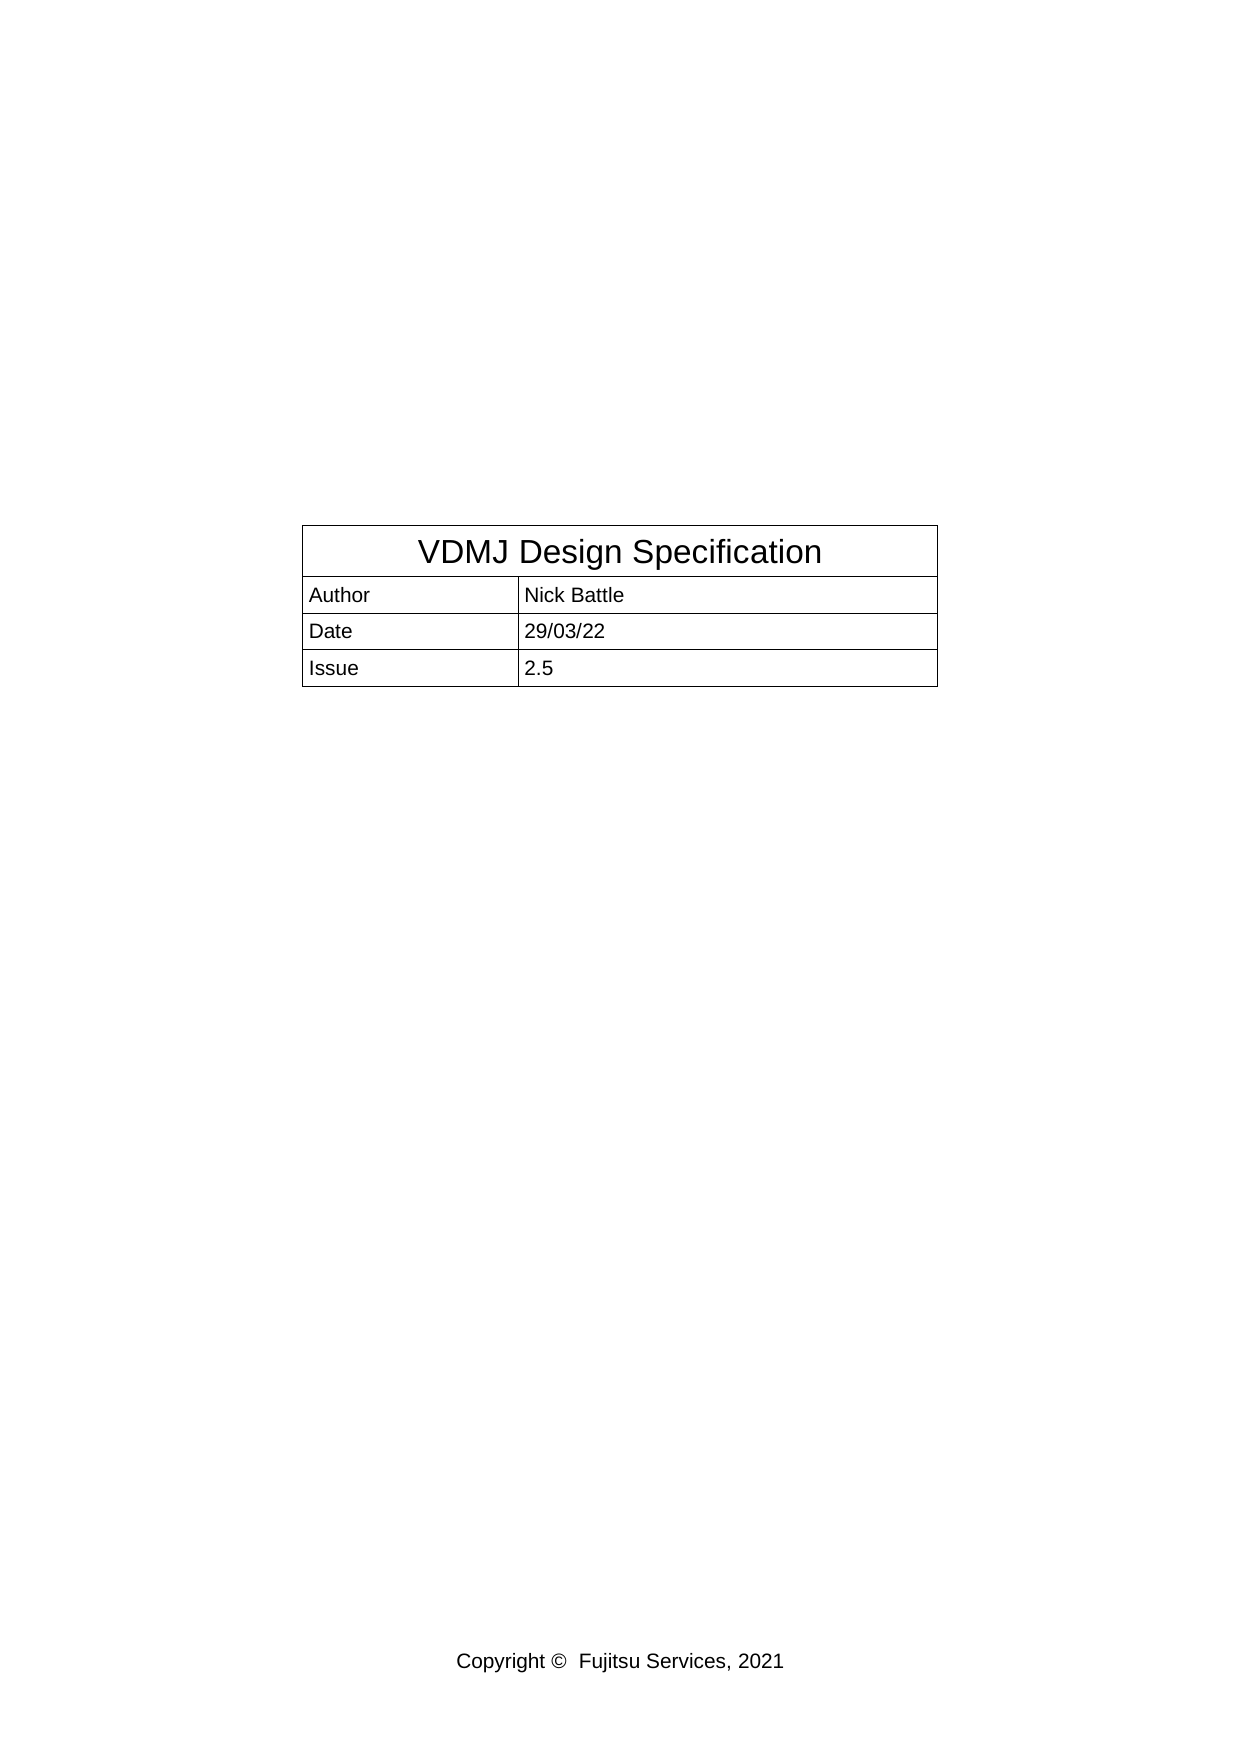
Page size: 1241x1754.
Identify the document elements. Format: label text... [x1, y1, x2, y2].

table_cell 2.5 [519, 650, 937, 686]
table_cell 29/03/22 [519, 614, 937, 649]
table_cell Author [303, 577, 518, 613]
table_header VDMJ Design Specification [303, 526, 937, 576]
table_cell Issue [303, 650, 518, 686]
table_cell Date [303, 614, 518, 649]
table_cell Nick Battle [519, 577, 937, 613]
